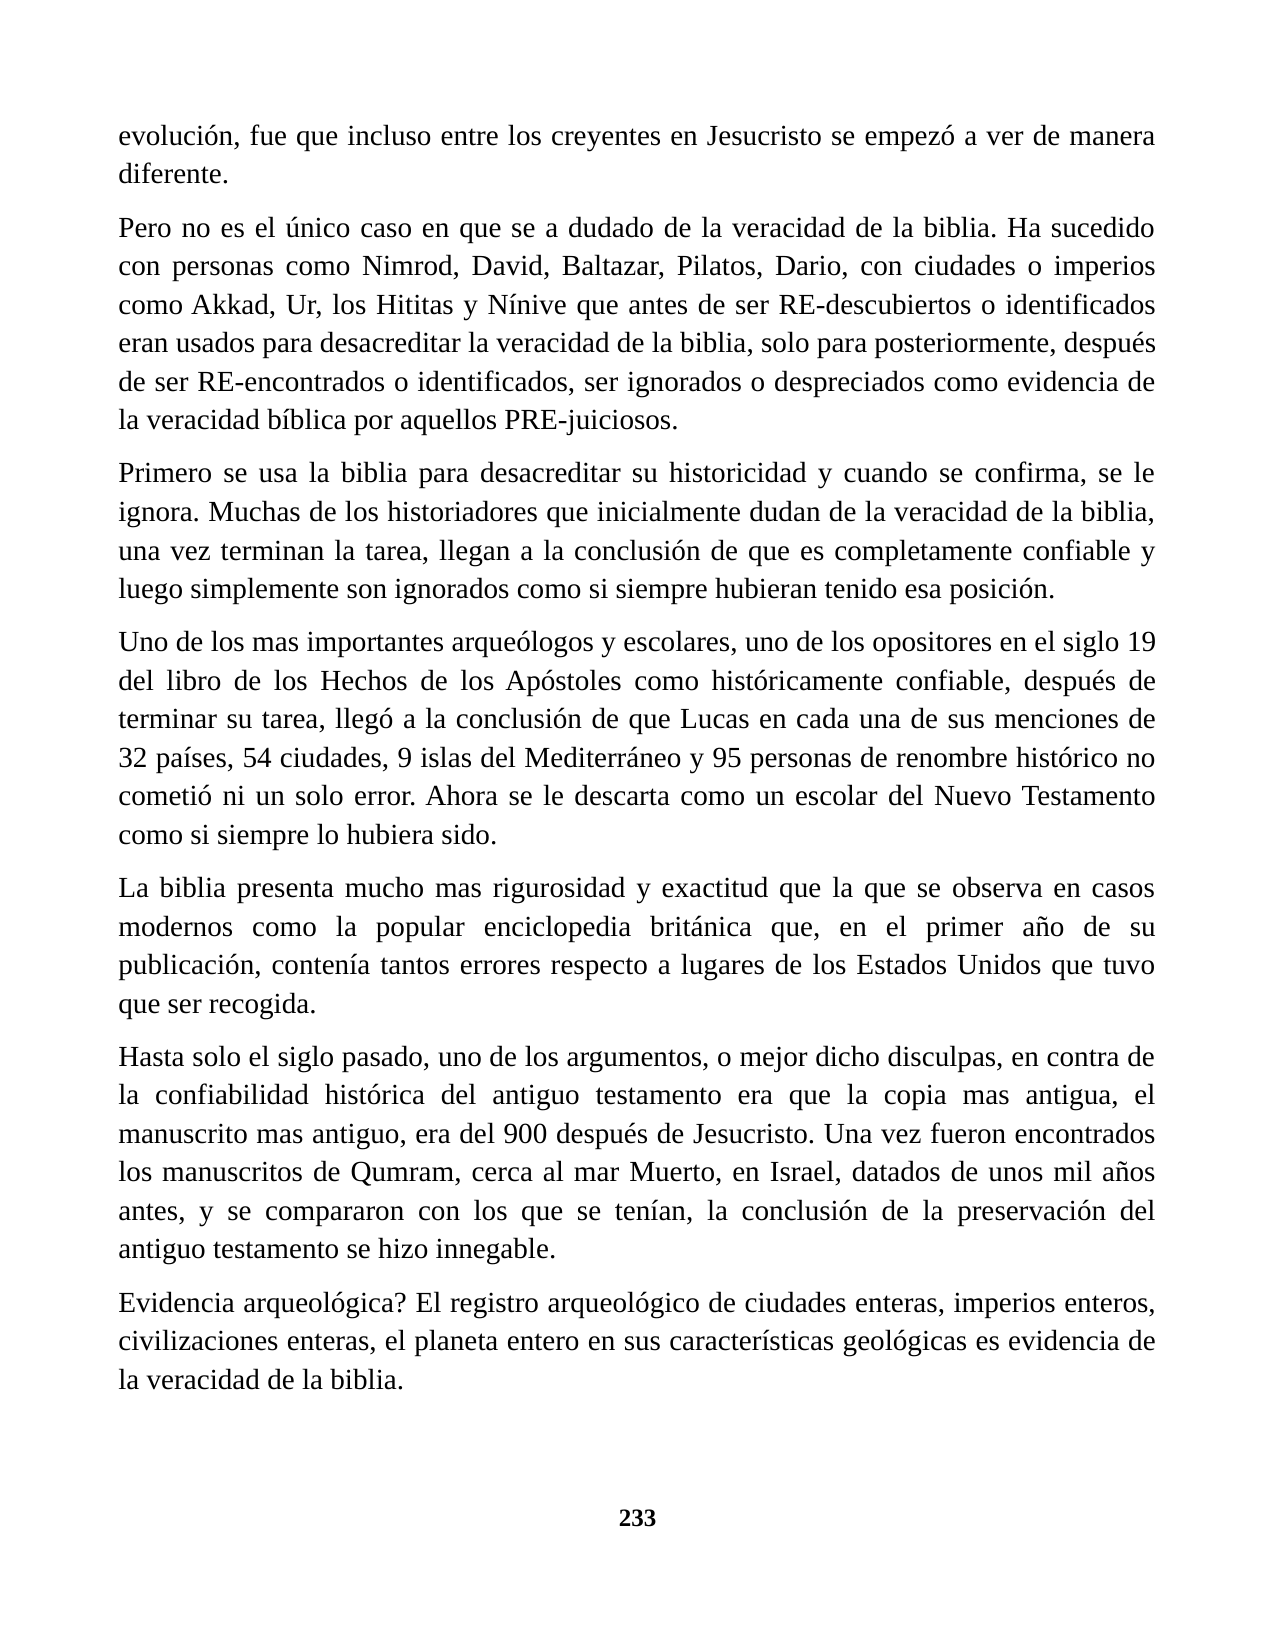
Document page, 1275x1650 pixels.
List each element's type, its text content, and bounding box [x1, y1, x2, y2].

text Evidencia arqueológica? El registro arqueológico de ciudades enteras, imperios enteros, civilizaciones enteras, el planeta entero en sus características geológicas es evidencia de la veracidad de la biblia. [118, 1285, 1157, 1395]
text Primero se usa la biblia para desacreditar su historicidad y cuando se confirma, se le ignora. Muchas de los historiadores que inicialmente dudan de la veracidad de la biblia, una vez terminan la tarea, llegan a la conclusión de que es completamente confiable y luego simplemente son ignorados como si siempre hubieran tenido esa posición. [118, 456, 1157, 605]
text evolución, fue que incluso entre los creyentes en Jesucristo se empezó a ver de manera diferente. [118, 118, 1157, 190]
text La biblia presenta mucho mas rigurosidad y exactitud que la que se observa en casos modernos como la popular enciclopedia británica que, en el primer año de su publicación, contenía tantos errores respecto a lugares de los Estados Unidos que tuvo que ser recogida. [118, 870, 1157, 1019]
text Pero no es el único caso en que se a dudado de la veracidad de la biblia. Ha sucedido con personas como Nimrod, David, Baltazar, Pilatos, Dario, con ciudades o imperios como Akkad, Ur, los Hititas y Nínive que antes de ser RE-descubiertos o identificados eran usados para desacreditar la veracidad de la biblia, solo para posteriormente, después de ser RE-encontrados o identificados, ser ignorados o despreciados como evidencia de la veracidad bíblica por aquellos PRE-juiciosos. [118, 210, 1157, 436]
text Uno de los mas importantes arqueólogos y escolares, uno de los opositores en el siglo 19 del libro de los Hechos de los Apóstoles como históricamente confiable, después de terminar su tarea, llegó a la conclusión de que Lucas en cada una de sus menciones de 32 países, 54 ciudades, 9 islas del Mediterráneo y 95 personas de renombre histórico no cometió ni un solo error. Ahora se le descarta como un escolar del Nuevo Testamento como si siempre lo hubiera sido. [118, 624, 1157, 851]
text Hasta solo el siglo pasado, uno de los argumentos, o mejor dicho disculpas, en contra de la confiabilidad histórica del antiguo testamento era que la copia mas antigua, el manuscrito mas antiguo, era del 900 después de Jesucristo. Una vez fueron encontrados los manuscritos de Qumram, cerca al mar Muerto, en Israel, datados de unos mil años antes, y se compararon con los que se tenían, la conclusión de la preservación del antiguo testamento se hizo innegable. [118, 1039, 1157, 1265]
